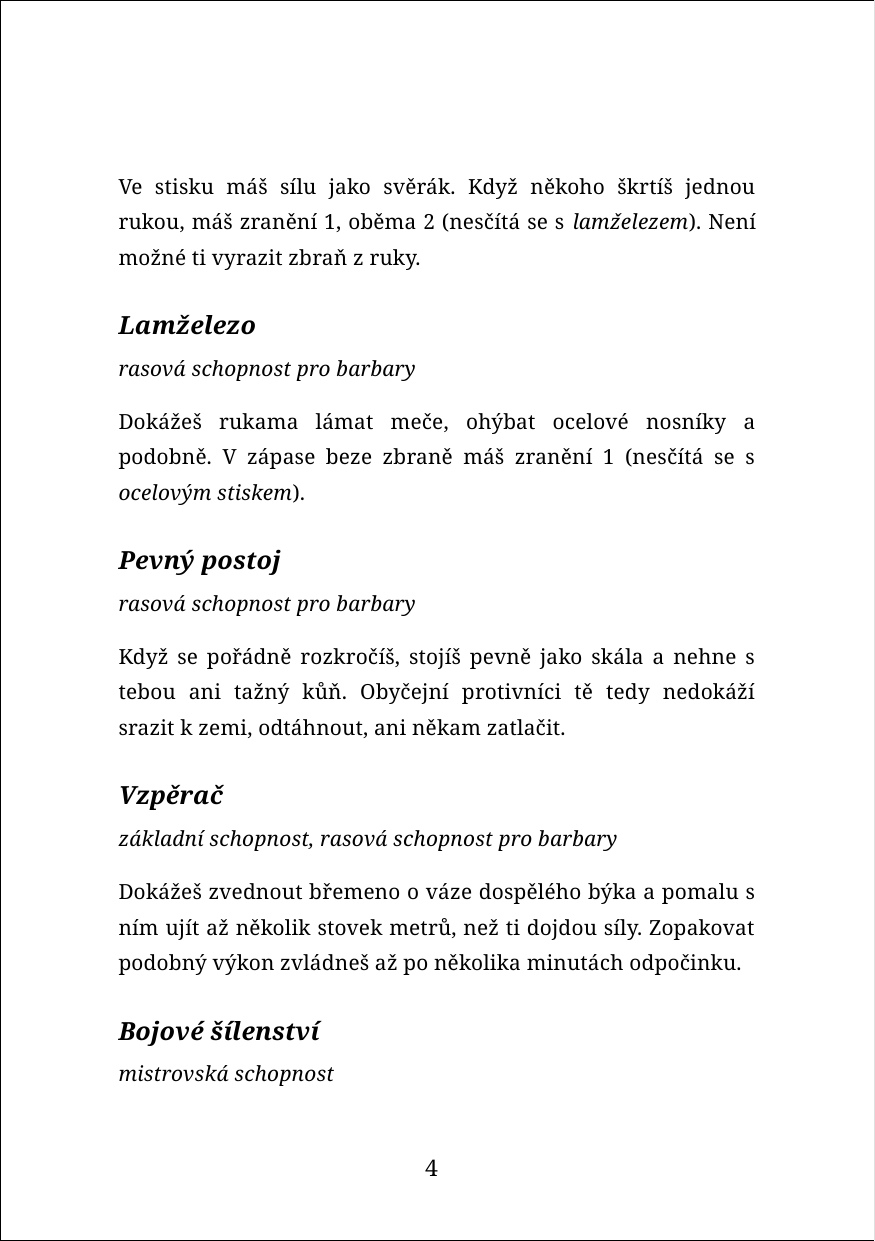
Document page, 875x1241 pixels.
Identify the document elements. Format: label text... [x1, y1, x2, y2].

subtitle Vzpěrač [118, 778, 756, 812]
text rasová schopnost pro barbary [118, 354, 756, 382]
text Ve stisku máš sílu jako svěrák. Když někoho škrtíš jednou rukou, máš zranění 1, oběma 2 (nesčítá se s lamželezem). Není možné ti vyrazit zbraň z ruky. [118, 172, 756, 271]
subtitle Pevný postoj [118, 543, 756, 577]
text Dokážeš zvednout břemeno o váze dospělého býka a pomalu s ním ujít až několik stovek metrů, než ti dojdou síly. Zopakovat podobný výkon zvládneš až po několika minutách odpočinku. [118, 877, 756, 977]
subtitle Bojové šílenství [118, 1013, 756, 1047]
subtitle Lamželezo [118, 308, 756, 342]
text základní schopnost, rasová schopnost pro barbary [118, 824, 756, 852]
text Když se pořádně rozkročíš, stojíš pevně jako skála a nehne s tebou ani tažný kůň. Obyčejní protivníci tě tedy nedokáží srazit k zemi, odtáhnout, ani někam zatlačit. [118, 642, 756, 741]
text rasová schopnost pro barbary [118, 589, 756, 617]
text mistrovská schopnost [118, 1059, 756, 1087]
text Dokážeš rukama lámat meče, ohýbat ocelové nosníky a podobně. V zápase beze zbraně máš zranění 1 (nesčítá se s ocelovým stiskem). [118, 407, 756, 506]
